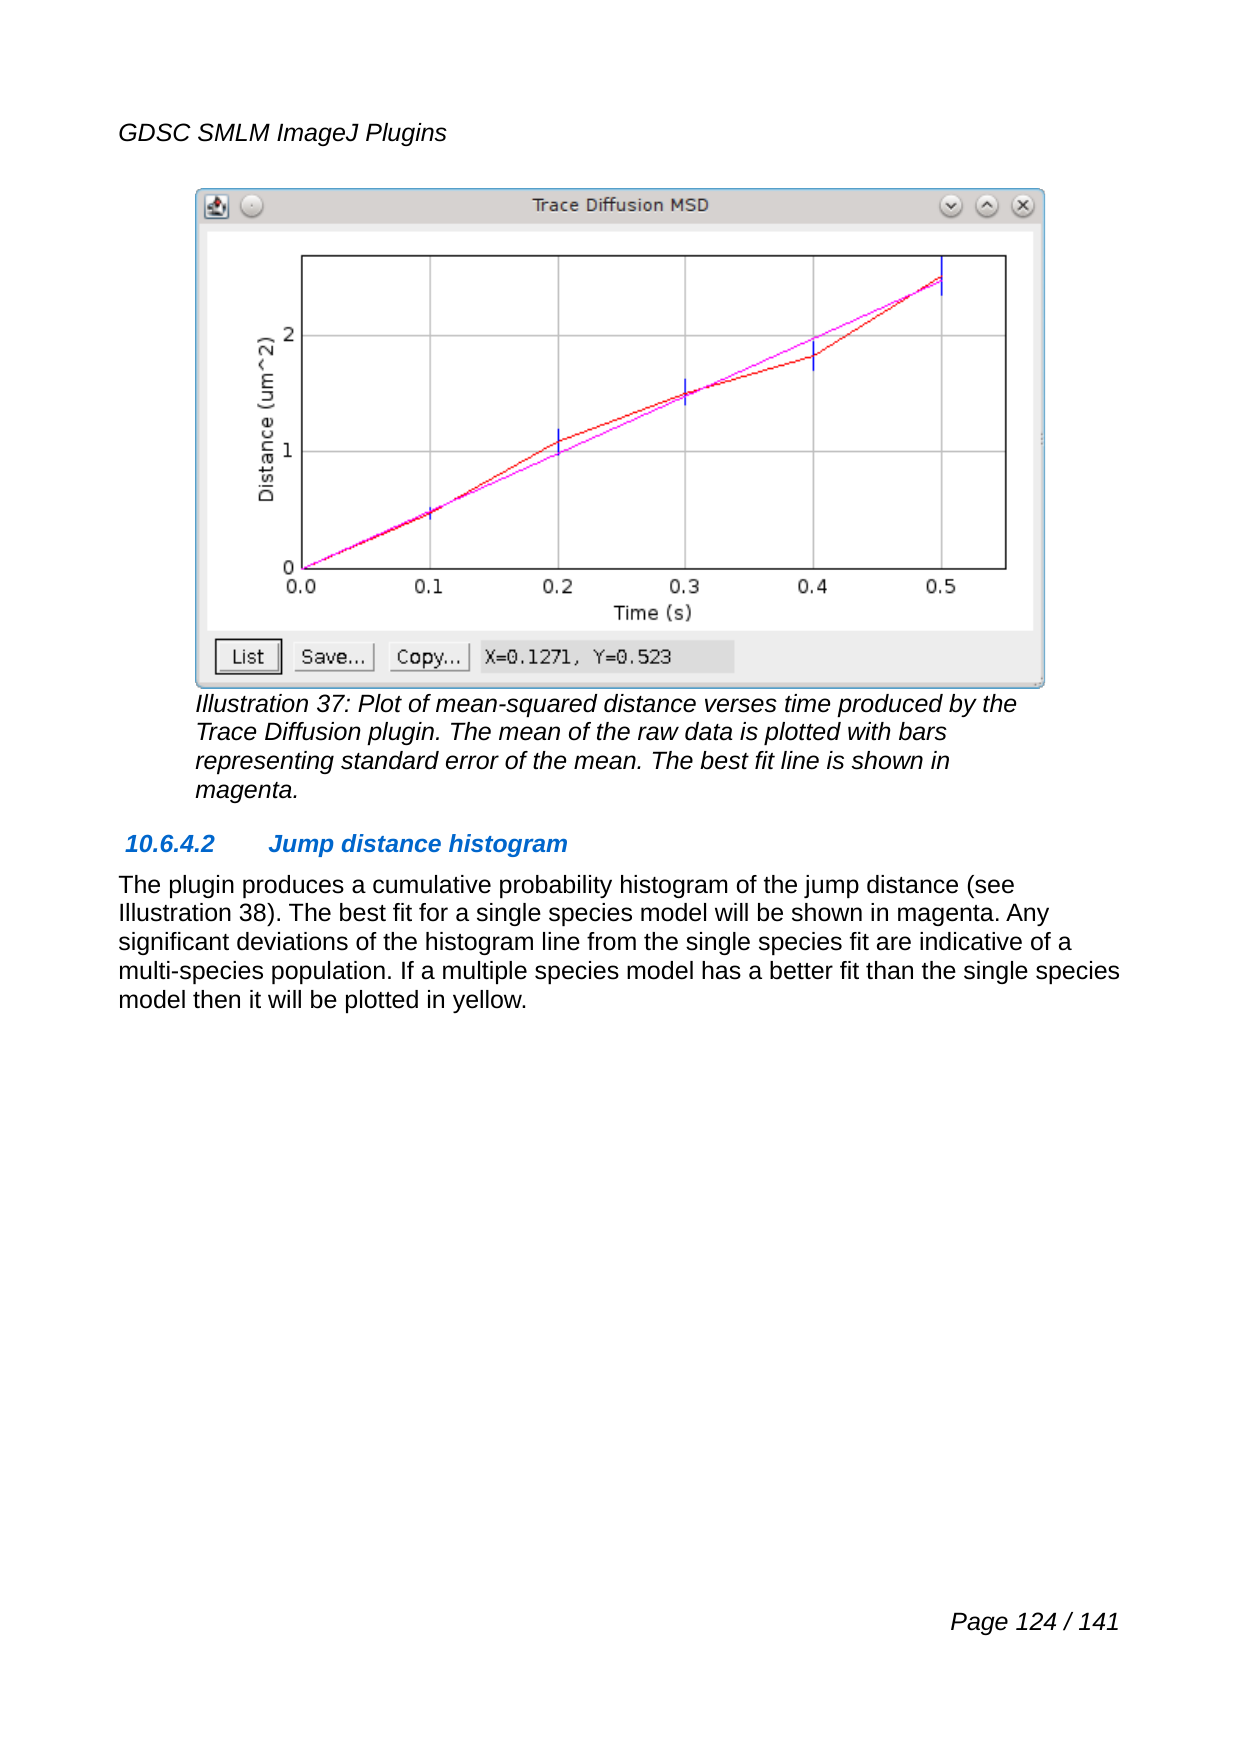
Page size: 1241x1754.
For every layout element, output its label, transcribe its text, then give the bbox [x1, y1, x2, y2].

text Illustration 37: Plot of mean-squared distance verses time produced by the Trace Diffusion plugin. The mean of the raw data is plotted with bars representing standard error of the mean. The best fit line is shown in magenta. [195, 689, 1045, 804]
subtitle Jump distance histogram [118, 829, 1122, 857]
text The plugin produces a cumulative probability histogram of the jump distance (see Illustration 38). The best fit for a single species model will be shown in magenta. Any significant deviations of the histogram line from the single species fit are indicative of a multi-species population. If a multiple species model has a better fit than the single species model then it will be plotted in yellow. [118, 870, 1122, 1013]
picture [195, 188, 1045, 689]
